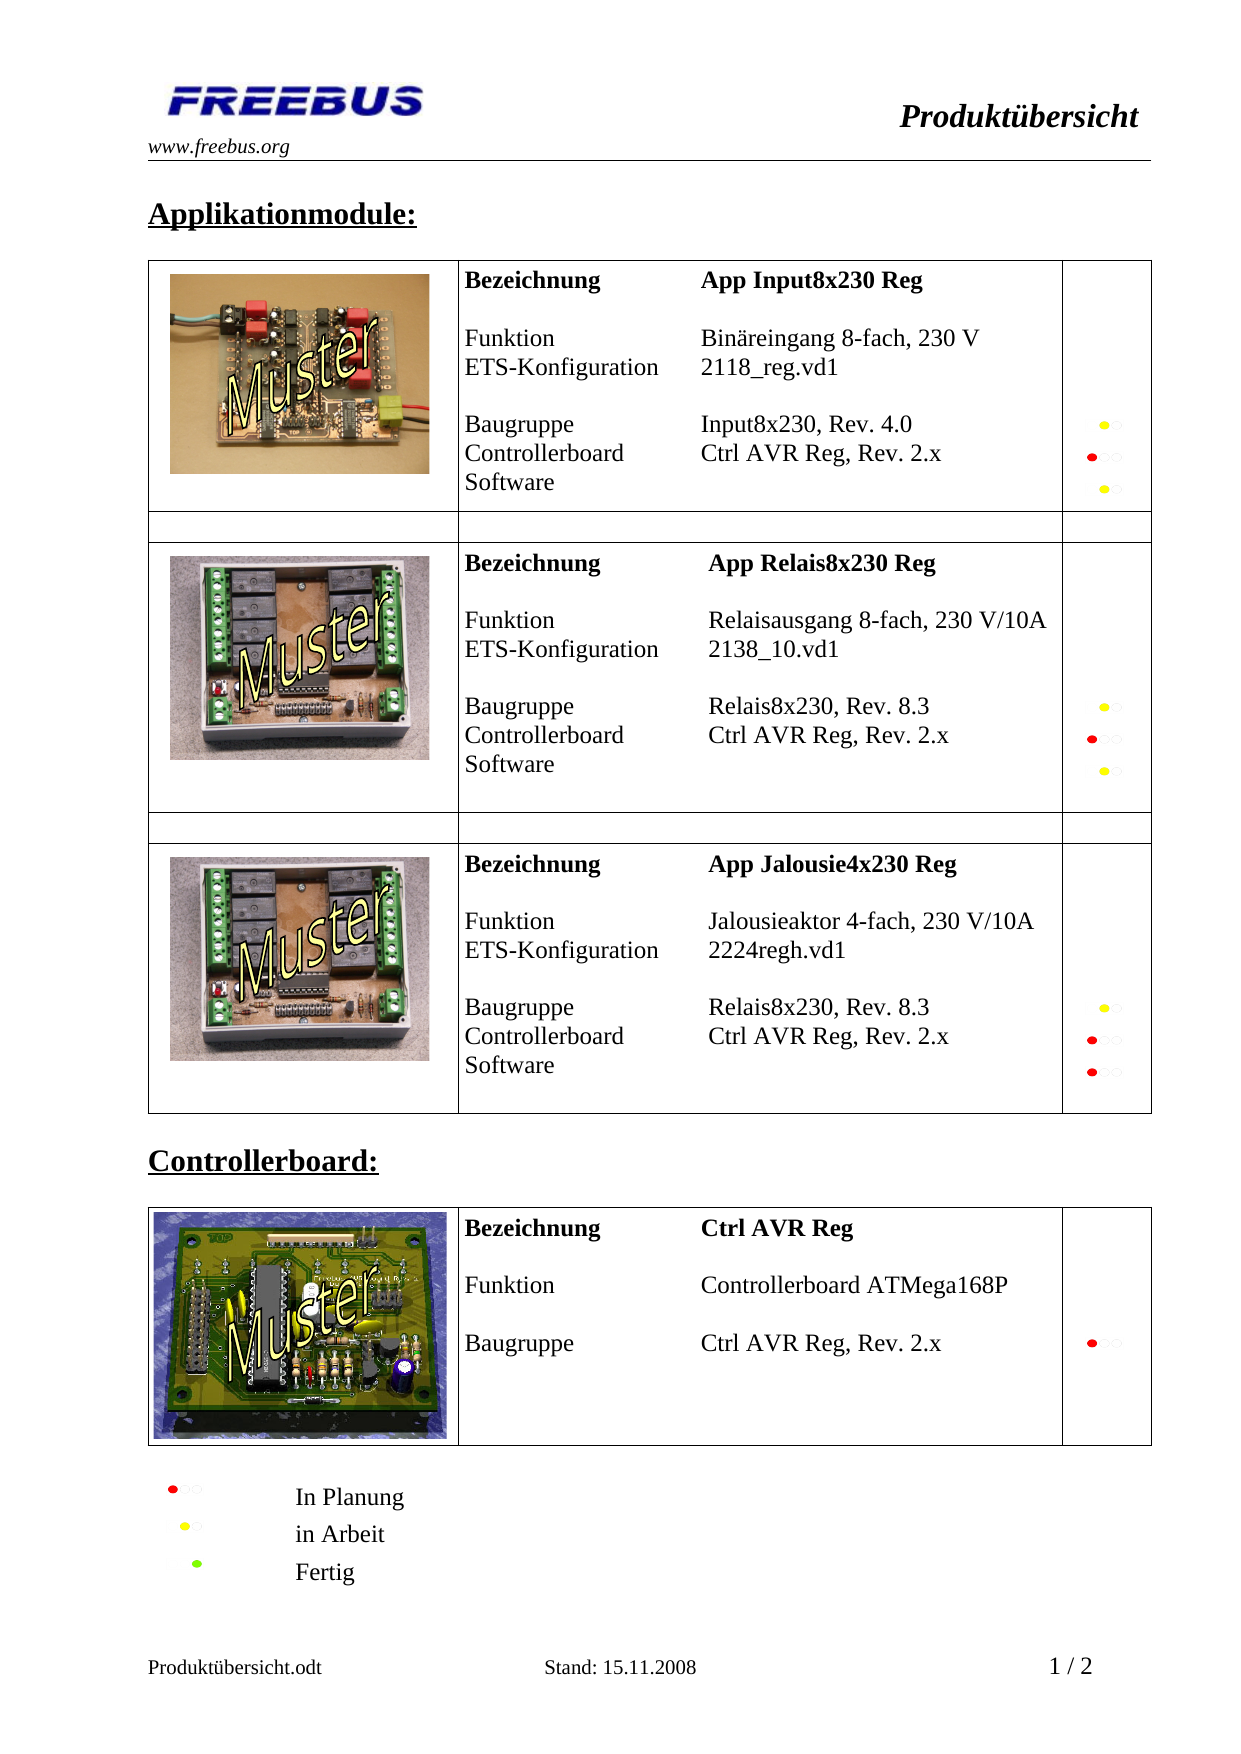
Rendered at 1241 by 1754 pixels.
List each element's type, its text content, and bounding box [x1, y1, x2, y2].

picture [170, 857, 430, 1061]
table_cell Bezeichnung App Jalousie4x230 Reg Funktion Jalousieaktor 4-fach, 230 V/10A ETS-Konfiguration 2224regh.vd1 Baugruppe Relais8x230, Rev. 8.3 Controllerboard Ctrl AVR Reg, Rev. 2.x Software [459, 844, 1062, 1113]
table_cell [1063, 512, 1151, 542]
table_cell [1063, 844, 1151, 1113]
picture [170, 274, 430, 474]
text Fertig [148, 1548, 1151, 1585]
table_cell [1063, 813, 1151, 843]
table_cell [459, 512, 1062, 542]
picture [164, 82, 424, 118]
table_cell [149, 813, 458, 843]
text in Arbeit [148, 1511, 1151, 1548]
text Applikationmodule: [148, 195, 1151, 231]
picture [153, 1212, 447, 1439]
table_cell Bezeichnung App Relais8x230 Reg Funktion Relaisausgang 8-fach, 230 V/10A ETS-Konfiguration 2138_10.vd1 Baugruppe Relais8x230, Rev. 8.3 Controllerboard Ctrl AVR Reg, Rev. 2.x Software [459, 543, 1062, 812]
table_cell [149, 844, 458, 1113]
table_header [1063, 261, 1151, 511]
table_cell [149, 512, 458, 542]
text In Planung [148, 1473, 1151, 1511]
table_header [149, 1208, 458, 1444]
picture [170, 556, 430, 760]
table_cell [459, 813, 1062, 843]
table_header [149, 261, 458, 511]
table_header Bezeichnung Ctrl AVR Reg Funktion Controllerboard ATMega168P Baugruppe Ctrl AVR Reg, Rev. 2.x [459, 1208, 1062, 1444]
table_cell [1063, 543, 1151, 812]
table_header [1063, 1208, 1151, 1444]
table_cell [149, 543, 458, 812]
table_header Bezeichnung App Input8x230 Reg Funktion Binäreingang 8-fach, 230 V ETS-Konfiguration 2118_reg.vd1 Baugruppe Input8x230, Rev. 4.0 Controllerboard Ctrl AVR Reg, Rev. 2.x Software [459, 261, 1062, 511]
text Controllerboard: [148, 1142, 1151, 1178]
